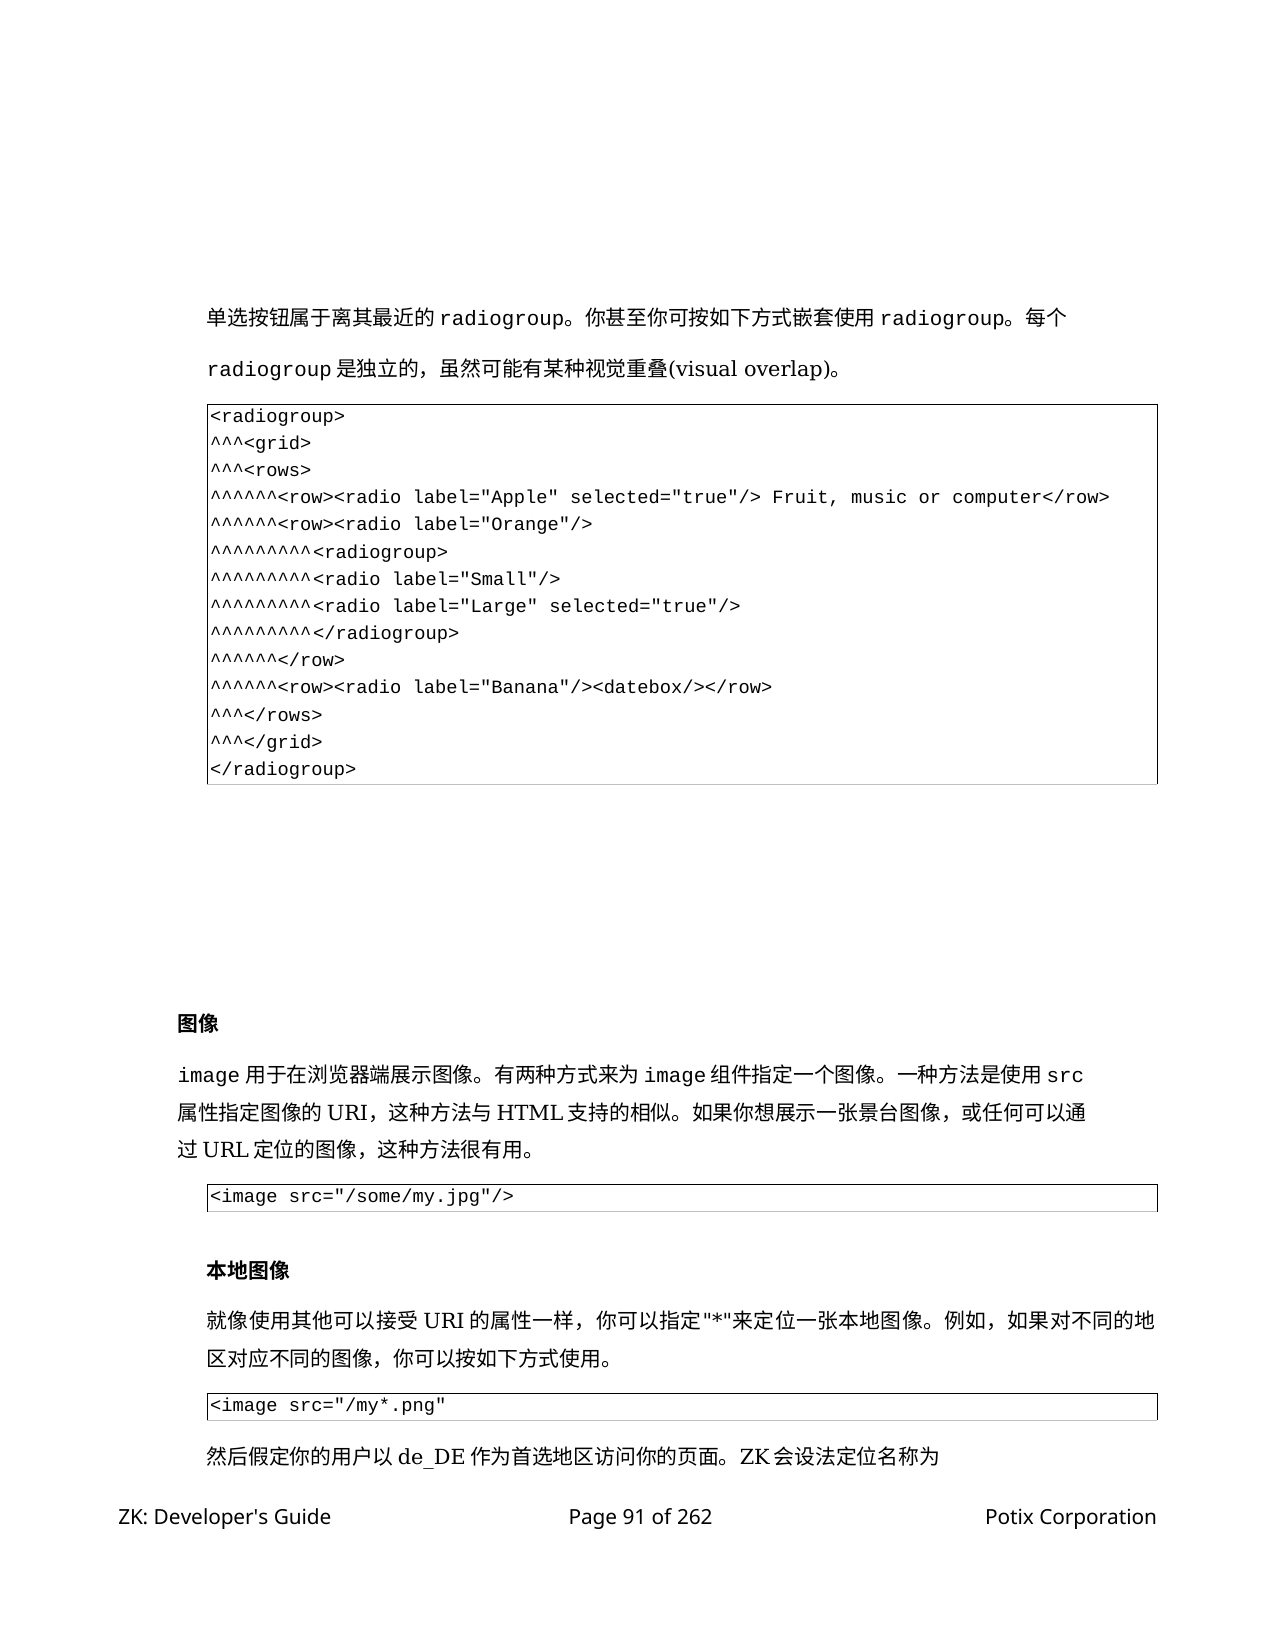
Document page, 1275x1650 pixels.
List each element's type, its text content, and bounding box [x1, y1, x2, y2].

text ^^^^^^^^^ </radiogroup> [208, 621, 1157, 645]
subtitle 本地图像 [207, 1254, 1157, 1284]
text ^^^^^^^^^ <radiogroup> [208, 539, 1157, 564]
text ^^^</grid> [208, 730, 1157, 754]
text ^^^^^^<row><radio label="Banana"/><datebox/></row> [208, 675, 1157, 700]
text ^^^^^^^^^ <radio label="Large" selected="true"/> [208, 594, 1157, 618]
text ^^^</rows> [208, 703, 1157, 727]
text ^^^^^^</row> [208, 648, 1157, 672]
text ^^^^^^<row><radio label="Orange"/> [208, 512, 1157, 537]
text </radiogroup> [208, 757, 1157, 784]
text image 用于在浏览器端展示图像。有两种方式来为image组件指定一个图像。一种方法是使用src 属性指定图像的URI，这种方法与HTML支持的相似。如果你想展示一张景台图像，或任何可以通 过URL定位的图像，这种方法很有用。 [177, 1058, 1157, 1164]
text <image src="/some/my.jpg"/> [208, 1185, 1157, 1211]
text 就像使用其他可以接受URI的属性一样，你可以指定"*"来定位一张本地图像。例如，如果对不同的地区对应不同的图像，你可以按如下方式使用。 [207, 1305, 1157, 1372]
text ^^^^^^<row><radio label="Apple" selected="true"/> Fruit, music or computer</row> [208, 485, 1157, 509]
text 单选按钮属于离其最近的radiogroup。你甚至你可按如下方式嵌套使用radiogroup。每个 [207, 302, 1157, 332]
text ^^^<grid> [208, 431, 1157, 455]
text ^^^<rows> [208, 458, 1157, 482]
text 然后假定你的用户以de_DE作为首选地区访问你的页面。ZK会设法定位名称为 [207, 1441, 1157, 1471]
subtitle 图像 [177, 1008, 1157, 1038]
text <radiogroup> [208, 405, 1157, 428]
text <image src="/my*.png" [208, 1394, 1157, 1420]
text radiogroup是独立的，虽然可能有某种视觉重叠(visual overlap)。 [207, 353, 1157, 383]
text ^^^^^^^^^ <radio label="Small"/> [208, 567, 1157, 591]
